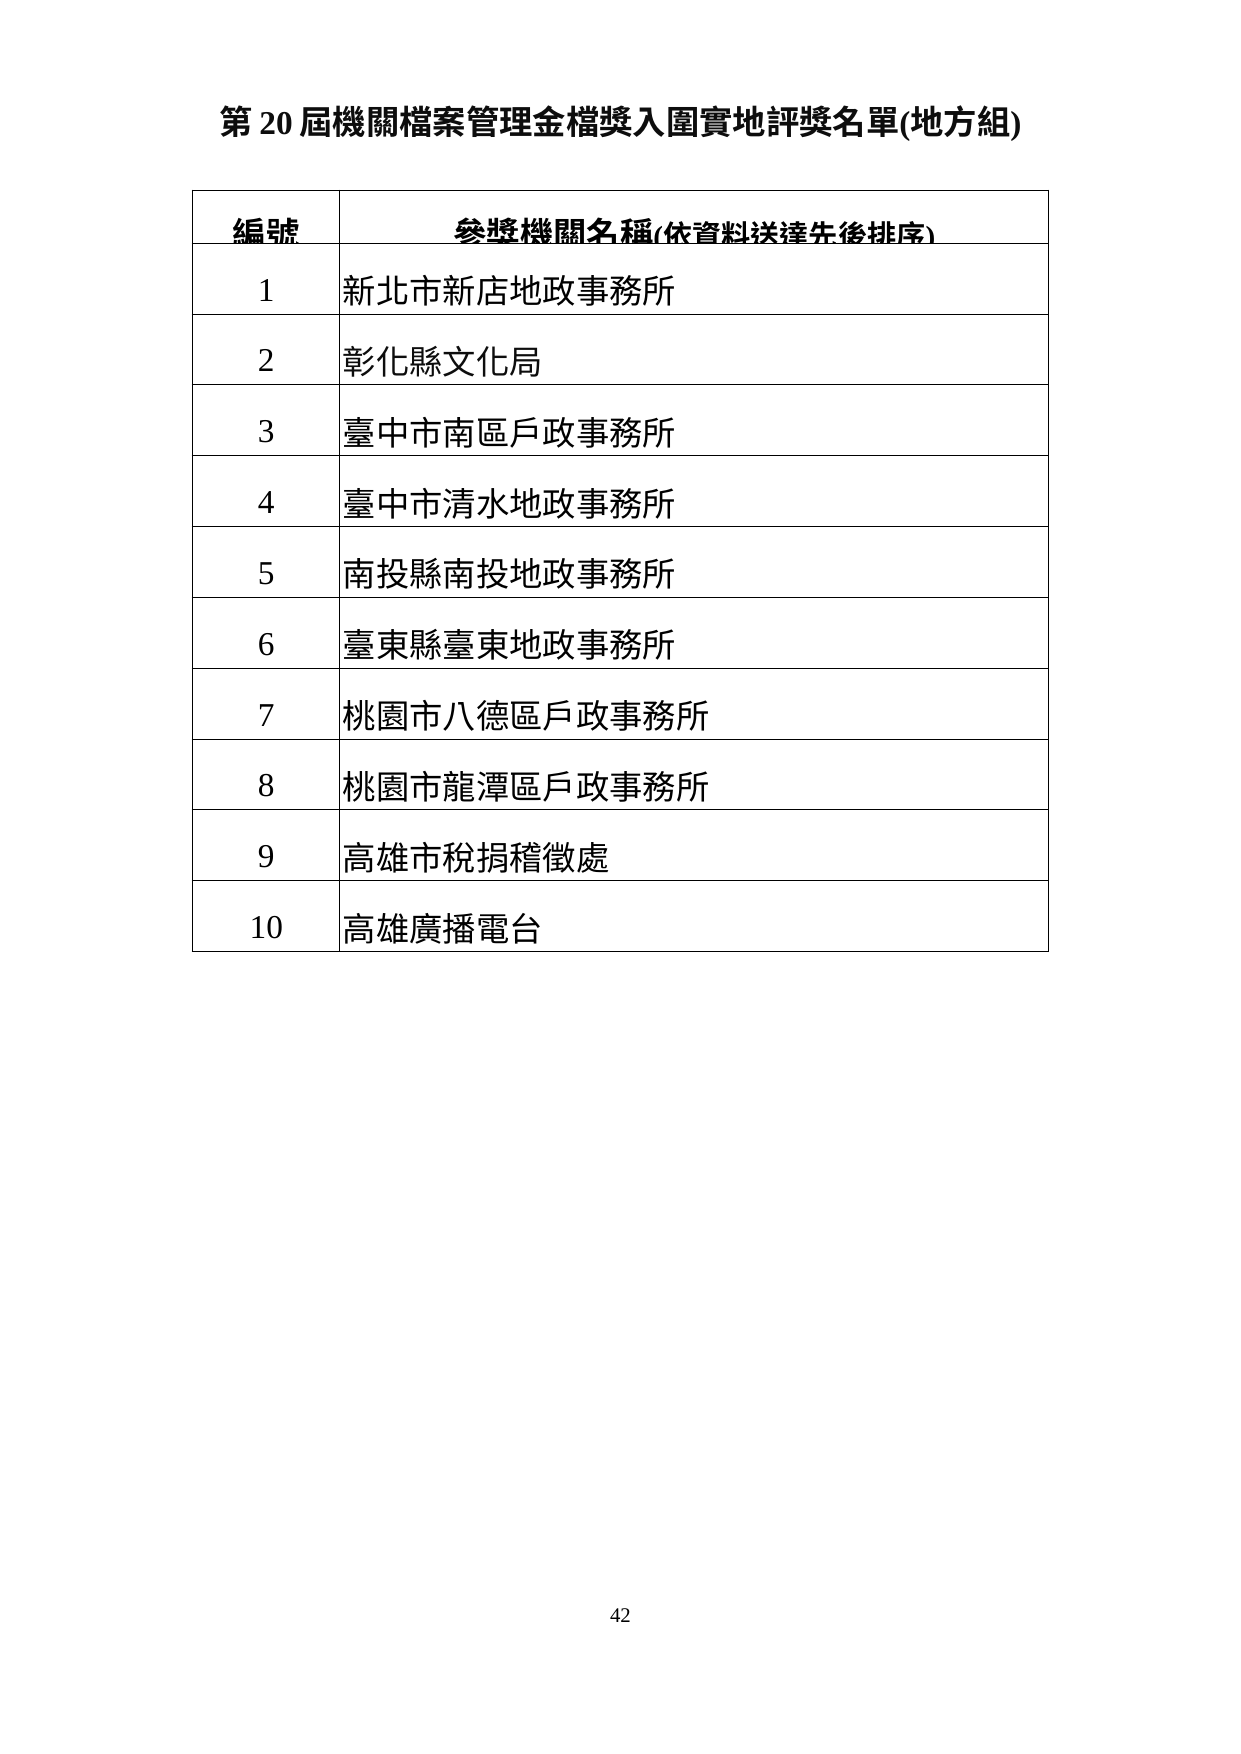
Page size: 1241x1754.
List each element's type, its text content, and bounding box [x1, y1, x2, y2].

table_cell [1049, 190, 1093, 243]
table_cell 編號 [193, 191, 339, 243]
table_cell 5 [193, 527, 339, 597]
table_cell [1049, 526, 1093, 597]
table_cell 9 [193, 810, 339, 880]
table_cell 臺中市南區戶政事務所 [340, 385, 1048, 455]
table_cell 10 [193, 881, 339, 951]
table_header 第20屆機關檔案管理金檔獎入圍實地評獎名單(地方組) [148, 96, 1093, 189]
table_cell [148, 384, 192, 455]
table_cell 桃園市八德區戶政事務所 [340, 669, 1048, 738]
table_cell 7 [193, 669, 339, 738]
table_cell 高雄市稅捐稽徵處 [340, 810, 1048, 880]
table_cell [1049, 809, 1093, 880]
table_cell [1049, 597, 1093, 668]
table_cell [1049, 243, 1093, 313]
table_cell 臺中市清水地政事務所 [340, 456, 1048, 526]
table_cell [1049, 314, 1093, 384]
table_cell [1049, 384, 1093, 455]
table_cell 高雄廣播電台 [340, 881, 1048, 951]
table_cell 1 [193, 244, 339, 313]
table_cell [148, 739, 192, 809]
table_cell 4 [193, 456, 339, 526]
table_cell [148, 190, 192, 243]
table_cell [148, 455, 192, 526]
table_cell 南投縣南投地政事務所 [340, 527, 1048, 597]
table_cell [1049, 880, 1093, 951]
table_cell [148, 668, 192, 738]
table_cell 3 [193, 385, 339, 455]
table_cell [1049, 668, 1093, 738]
table_cell 新北市新店地政事務所 [340, 244, 1048, 313]
table_cell 8 [193, 740, 339, 809]
table_cell 臺東縣臺東地政事務所 [340, 598, 1048, 668]
table_cell 6 [193, 598, 339, 668]
table_cell 彰化縣文化局 [340, 315, 1048, 384]
table_cell [148, 526, 192, 597]
table_cell 參獎機關名稱(依資料送達先後排序) [340, 191, 1048, 243]
table_cell [148, 314, 192, 384]
table_cell 桃園市龍潭區戶政事務所 [340, 740, 1048, 809]
table_cell [148, 597, 192, 668]
table_cell [148, 880, 192, 951]
table_cell [148, 809, 192, 880]
table_cell [1049, 739, 1093, 809]
table_cell 2 [193, 315, 339, 384]
table_cell [1049, 455, 1093, 526]
table_cell [148, 243, 192, 313]
